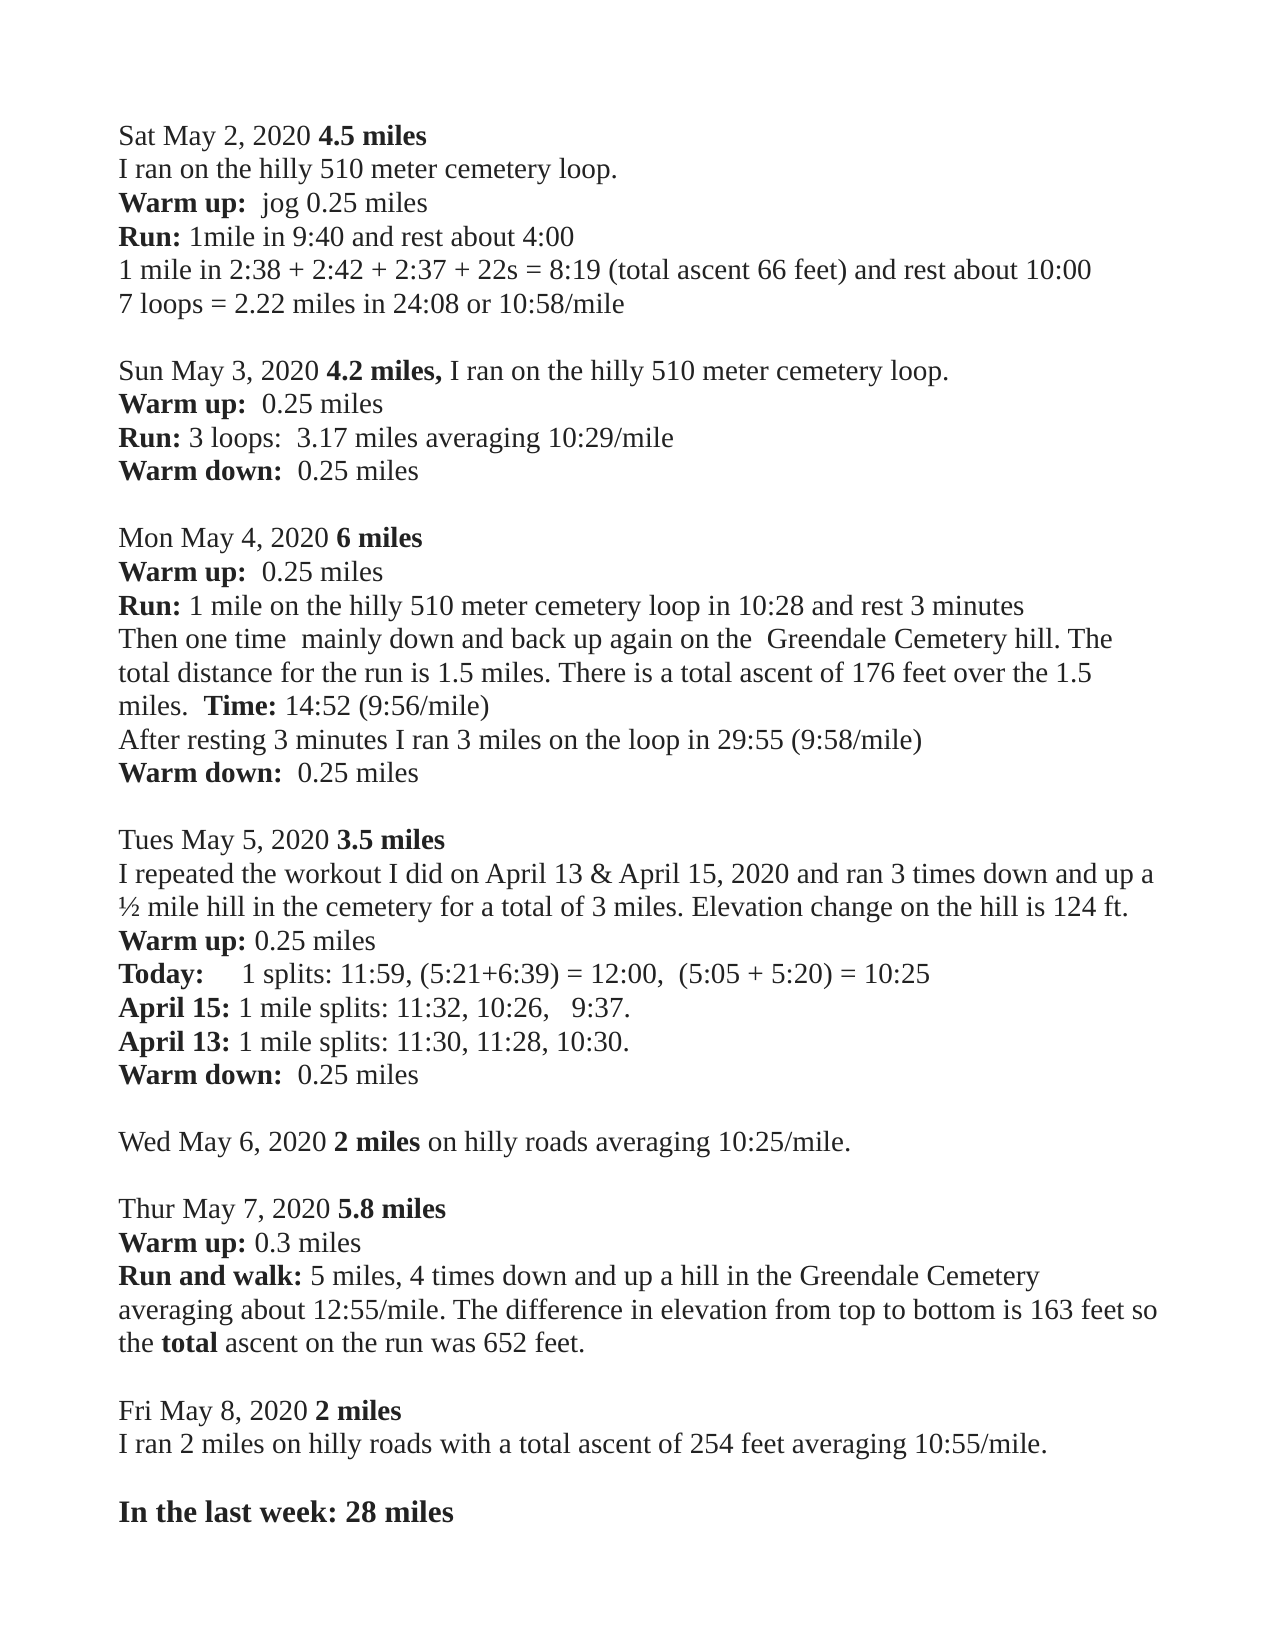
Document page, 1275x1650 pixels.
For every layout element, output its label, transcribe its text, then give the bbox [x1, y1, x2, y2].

text Sun May 3, 2020 4.2 miles, I ran on the hilly 510 meter cemetery loop. [118, 353, 1161, 386]
text I repeated the workout I did on April 13 & April 15, 2020 and ran 3 times down and up a ½ mile hill in the cemetery for a total of 3 miles. Elevation change on the hill is 124 ft. [118, 856, 1161, 923]
text Today: 1 splits: 11:59, (5:21+6:39) = 12:00, (5:05 + 5:20) = 10:25 [118, 957, 1161, 990]
text Warm up: 0.25 miles [118, 386, 1161, 420]
text In the last week: 28 miles [118, 1493, 1161, 1529]
text Run: 1mile in 9:40 and rest about 4:00 [118, 219, 1161, 252]
text Fri May 8, 2020 2 miles [118, 1393, 1161, 1426]
text Warm up: 0.3 miles [118, 1225, 1161, 1258]
text Then one time mainly down and back up again on the Greendale Cemetery hill. The total distance for the run is 1.5 miles. There is a total ascent of 176 feet over the 1.5 miles. Time: 14:52 (9:56/mile) [118, 621, 1161, 722]
text Warm down: 0.25 miles [118, 453, 1161, 487]
text Warm up: 0.25 miles [118, 923, 1161, 957]
text Tues May 5, 2020 3.5 miles [118, 822, 1161, 856]
text After resting 3 minutes I ran 3 miles on the loop in 29:55 (9:58/mile) [118, 722, 1161, 755]
text Run: 3 loops: 3.17 miles averaging 10:29/mile [118, 420, 1161, 453]
text Warm down: 0.25 miles [118, 755, 1161, 789]
text Sat May 2, 2020 4.5 miles [118, 118, 1161, 152]
text April 13: 1 mile splits: 11:30, 11:28, 10:30. [118, 1024, 1161, 1057]
text Warm up: jog 0.25 miles [118, 185, 1161, 219]
text Warm down: 0.25 miles [118, 1057, 1161, 1091]
text 7 loops = 2.22 miles in 24:08 or 10:58/mile [118, 286, 1161, 319]
text Mon May 4, 2020 6 miles [118, 521, 1161, 554]
text April 15: 1 mile splits: 11:32, 10:26, 9:37. [118, 990, 1161, 1024]
text Run: 1 mile on the hilly 510 meter cemetery loop in 10:28 and rest 3 minutes [118, 588, 1161, 621]
text 1 mile in 2:38 + 2:42 + 2:37 + 22s = 8:19 (total ascent 66 feet) and rest about 10:00 [118, 252, 1161, 286]
text Warm up: 0.25 miles [118, 554, 1161, 588]
text I ran on the hilly 510 meter cemetery loop. [118, 152, 1161, 185]
text Wed May 6, 2020 2 miles on hilly roads averaging 10:25/mile. [118, 1124, 1161, 1158]
text Thur May 7, 2020 5.8 miles [118, 1191, 1161, 1225]
text I ran 2 miles on hilly roads with a total ascent of 254 feet averaging 10:55/mile. [118, 1426, 1161, 1460]
text Run and walk: 5 miles, 4 times down and up a hill in the Greendale Cemetery averaging about 12:55/mile. The difference in elevation from top to bottom is 163 feet so the total ascent on the run was 652 feet. [118, 1258, 1161, 1359]
